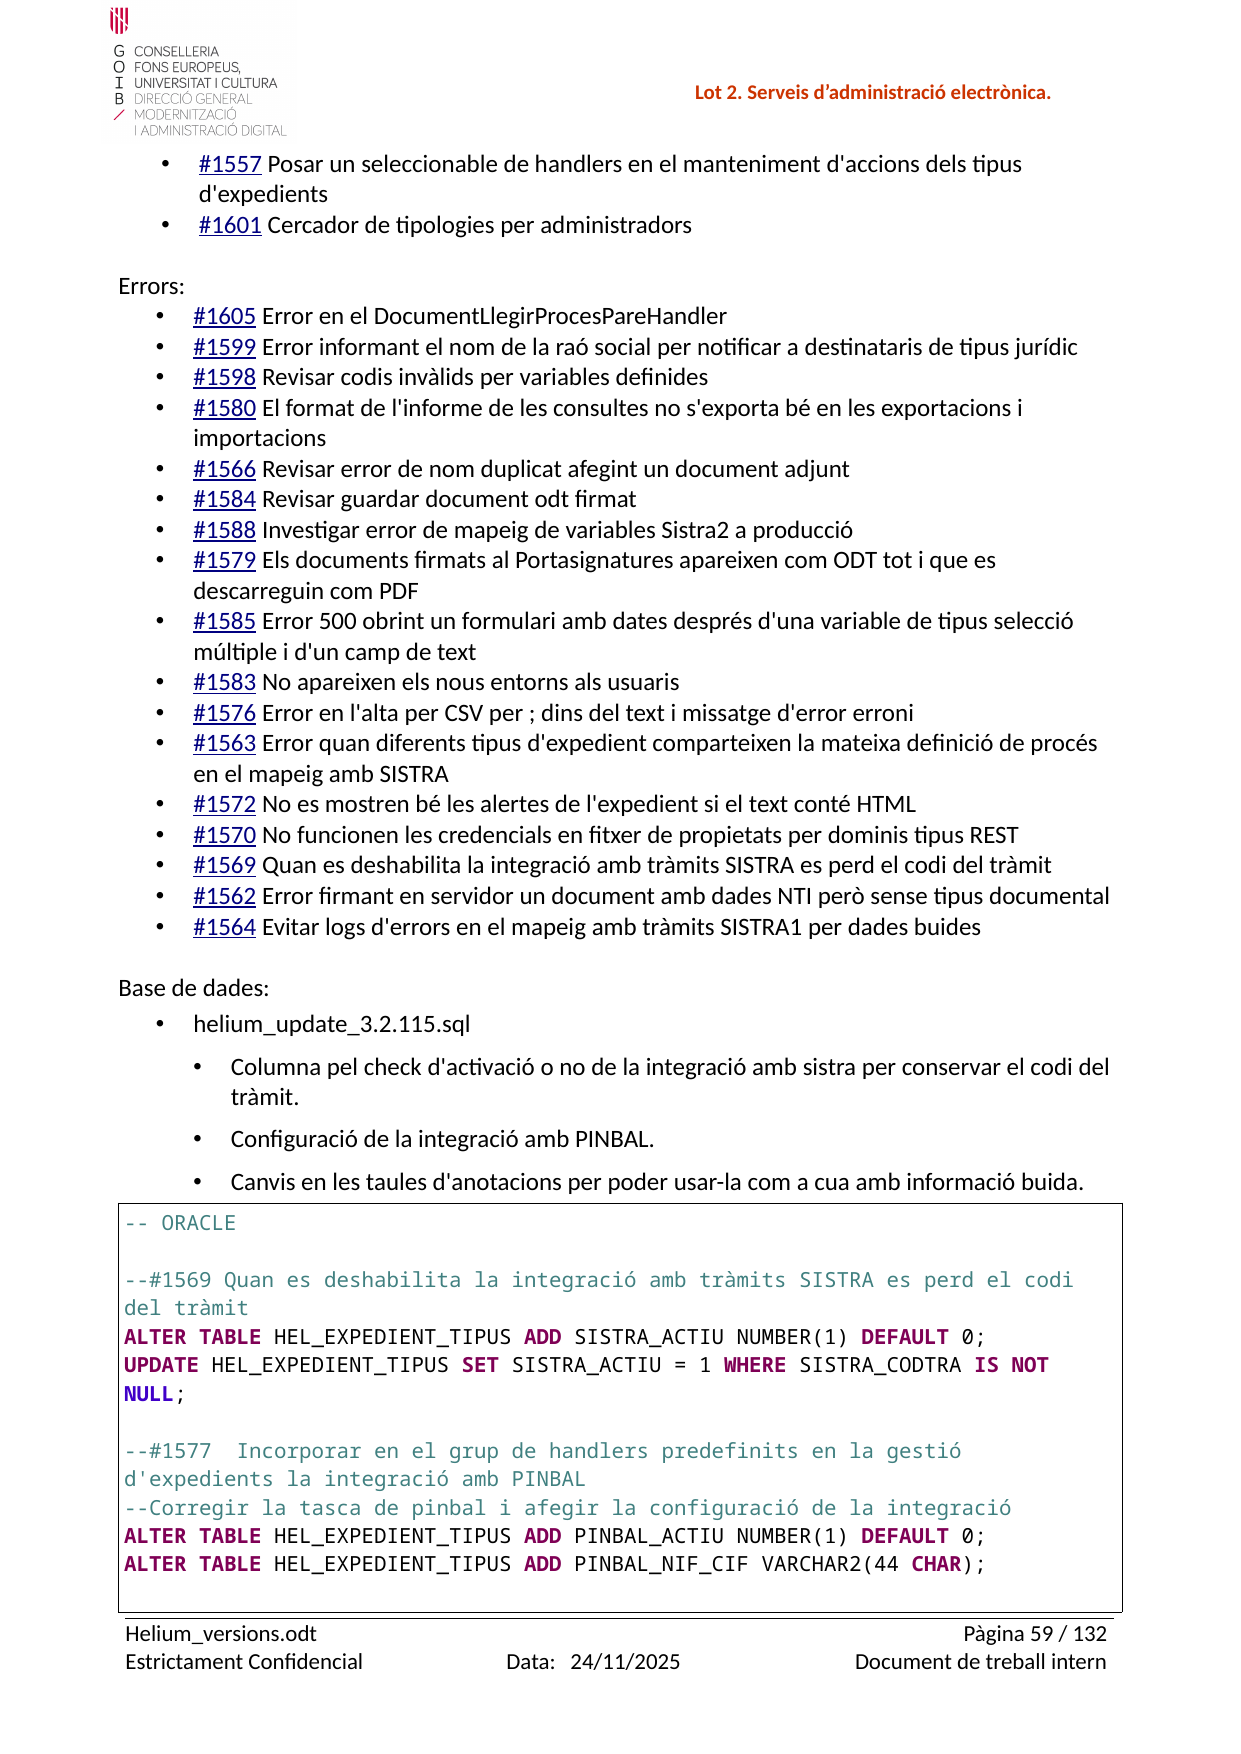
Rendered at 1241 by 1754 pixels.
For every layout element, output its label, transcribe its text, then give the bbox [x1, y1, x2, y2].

text Base de dades: [118, 972, 1122, 1002]
picture [100, 0, 297, 144]
list #1569 Quan es deshabilita la integració amb tràmits SISTRA es perd el codi del tràmit [156, 850, 1122, 880]
list #1570 No funcionen les credencials en fitxer de propietats per dominis tipus REST [156, 819, 1122, 850]
list #1601 Cercador de tipologies per administradors [161, 209, 1122, 239]
list #1579 Els documents firmats al Portasignatures apareixen com ODT tot i que es descarreguin com PDF [156, 544, 1122, 606]
list helium_update_3.2.115.sql [156, 1008, 1122, 1039]
list #1563 Error quan diferents tipus d'expedient comparteixen la mateixa definició de procés en el mapeig amb SISTRA [156, 728, 1122, 789]
text Errors: [118, 270, 1122, 300]
list #1580 El format de l'informe de les consultes no s'exporta bé en les exportacions i importacions [156, 392, 1122, 453]
list #1557 Posar un seleccionable de handlers en el manteniment d'accions dels tipus d'expedients [161, 148, 1122, 209]
list Configuració de la integració amb PINBAL. [193, 1123, 1122, 1154]
list #1562 Error firmant en servidor un document amb dades NTI però sense tipus documental [156, 880, 1122, 911]
list #1598 Revisar codis invàlids per variables definides [156, 361, 1122, 392]
list #1576 Error en l'alta per CSV per ; dins del text i missatge d'error erroni [156, 697, 1122, 728]
list #1583 No apareixen els nous entorns als usuaris [156, 667, 1122, 697]
table_header -- ORACLE --#1569 Quan es deshabilita la integració amb tràmits SISTRA es perd el codi del tràmit ALTER TABLE HEL_EXPEDIENT_TIPUS ADD SISTRA_ACTIU NUMBER(1) DEFAULT 0; UPDATE HEL_EXPEDIENT_TIPUS SET SISTRA_ACTIU = 1 WHERE SISTRA_CODTRA IS NOT NULL; --#1577 Incorporar en el grup de handlers predefinits en la gestió d'expedients la integració amb PINBAL --Corregir la tasca de pinbal i afegir la configuració de la integració ALTER TABLE HEL_EXPEDIENT_TIPUS ADD PINBAL_ACTIU NUMBER(1) DEFAULT 0; ALTER TABLE HEL_EXPEDIENT_TIPUS ADD PINBAL_NIF_CIF VARCHAR2(44 CHAR); [119, 1204, 1122, 1612]
list #1585 Error 500 obrint un formulari amb dates després d'una variable de tipus selecció múltiple i d'un camp de text [156, 606, 1122, 667]
list #1588 Investigar error de mapeig de variables Sistra2 a producció [156, 514, 1122, 544]
list #1584 Revisar guardar document odt firmat [156, 483, 1122, 514]
list #1572 No es mostren bé les alertes de l'expedient si el text conté HTML [156, 789, 1122, 819]
list #1566 Revisar error de nom duplicat afegint un document adjunt [156, 453, 1122, 483]
list #1564 Evitar logs d'errors en el mapeig amb tràmits SISTRA1 per dades buides [156, 911, 1122, 941]
list #1605 Error en el DocumentLlegirProcesPareHandler [156, 300, 1122, 331]
list Canvis en les taules d'anotacions per poder usar-la com a cua amb informació buida. [193, 1166, 1122, 1196]
list Columna pel check d'activació o no de la integració amb sistra per conservar el codi del tràmit. [193, 1051, 1122, 1112]
list #1599 Error informant el nom de la raó social per notificar a destinataris de tipus jurídic [156, 331, 1122, 361]
